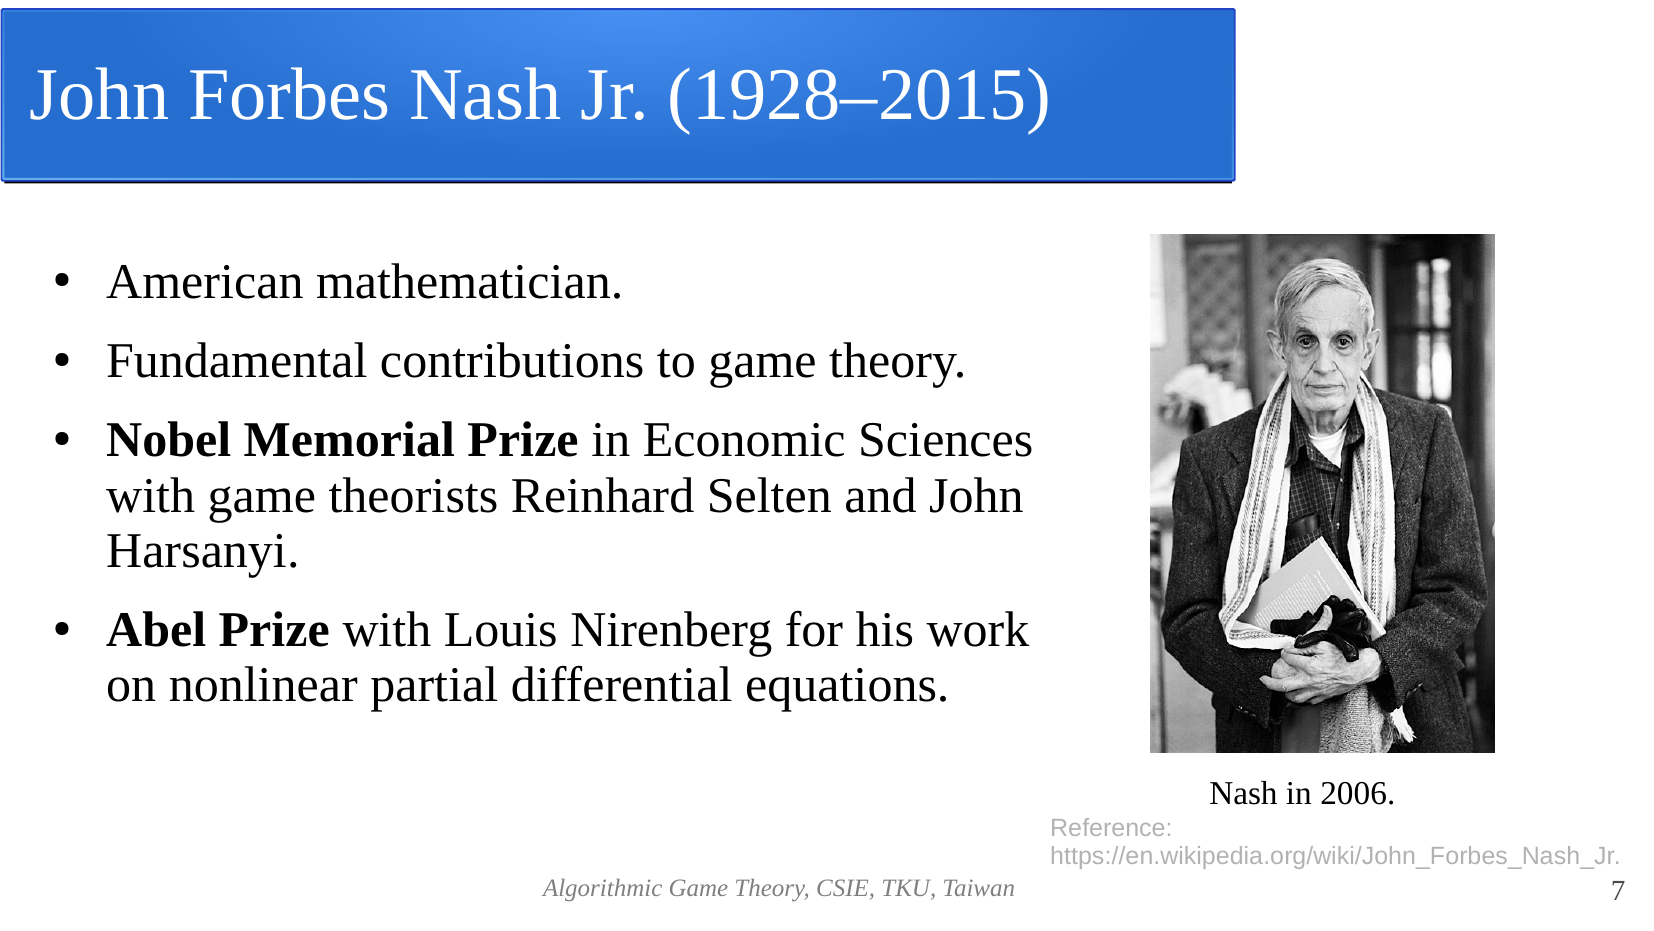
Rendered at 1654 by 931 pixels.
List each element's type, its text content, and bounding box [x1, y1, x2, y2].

text_box Reference: https://en.wikipedia.org/wiki/John_Forbes_Nash_Jr. [1035, 806, 1641, 878]
text_box Nash in 2006. [1194, 767, 1504, 806]
title John Forbes Nash Jr. (1928–2015) [29, 17, 1138, 172]
picture [1150, 234, 1495, 753]
list American mathematician. Fundamental contributions to game theory. Nobel Memorial Prize in Economic Sciences with game theorists Reinhard Selten and John Harsanyi. Abel Prize with Louis Nirenberg for his work on nonlinear partial differential equations. [35, 253, 1066, 794]
